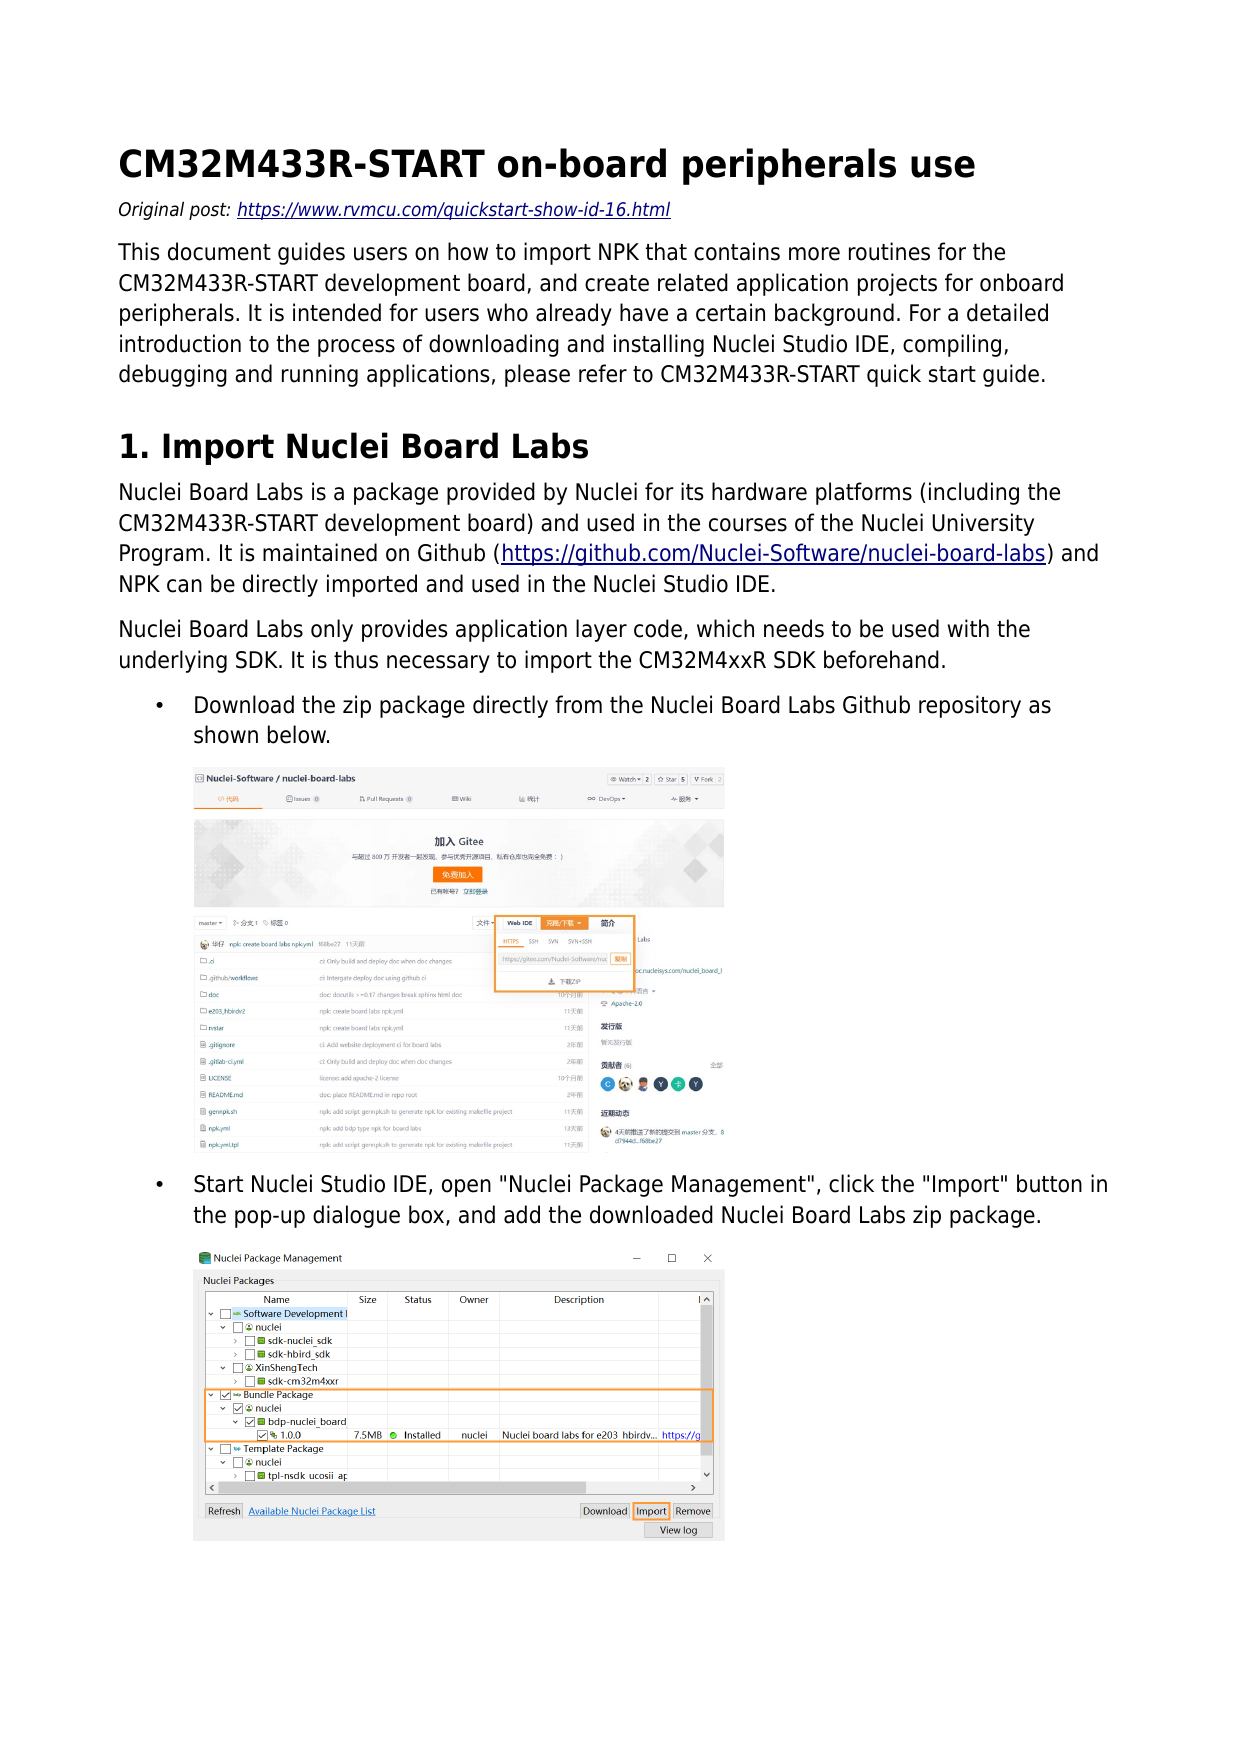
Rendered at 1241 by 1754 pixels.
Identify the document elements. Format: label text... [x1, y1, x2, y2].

text This document guides users on how to import NPK that contains more routines for the CM32M433R-START development board, and create related application projects for onboard peripherals. It is intended for users who already have a certain background. For a detailed introduction to the process of downloading and installing Nuclei Studio IDE, compiling, debugging and running applications, please refer to CM32M433R-START quick start guide. [118, 239, 1122, 388]
subtitle CM32M433R-START on-board peripherals use [118, 143, 1122, 187]
subtitle 1. Import Nuclei Board Labs [118, 428, 1122, 467]
picture [193, 1247, 725, 1541]
picture [193, 767, 725, 1153]
text Original post: https://www.rvmcu.com/quickstart-show-id-16.html [118, 199, 1122, 221]
text Nuclei Board Labs only provides application layer code, which needs to be used with the underlying SDK. It is thus necessary to import the CM32M4xxR SDK beforehand. [118, 616, 1122, 673]
list Start Nuclei Studio IDE, open "Nuclei Package Management", click the "Import" button in the pop-up dialogue box, and add the downloaded Nuclei Board Labs zip package. [156, 1171, 1122, 1229]
text Nuclei Board Labs is a package provided by Nuclei for its hardware platforms (including the CM32M433R-START development board) and used in the courses of the Nuclei University Program. It is maintained on Github (https://github.com/Nuclei-Software/nuclei-board-labs) and NPK can be directly imported and used in the Nuclei Studio IDE. [118, 479, 1122, 598]
list Download the zip package directly from the Nuclei Board Labs Github repository as shown below. [156, 692, 1122, 749]
